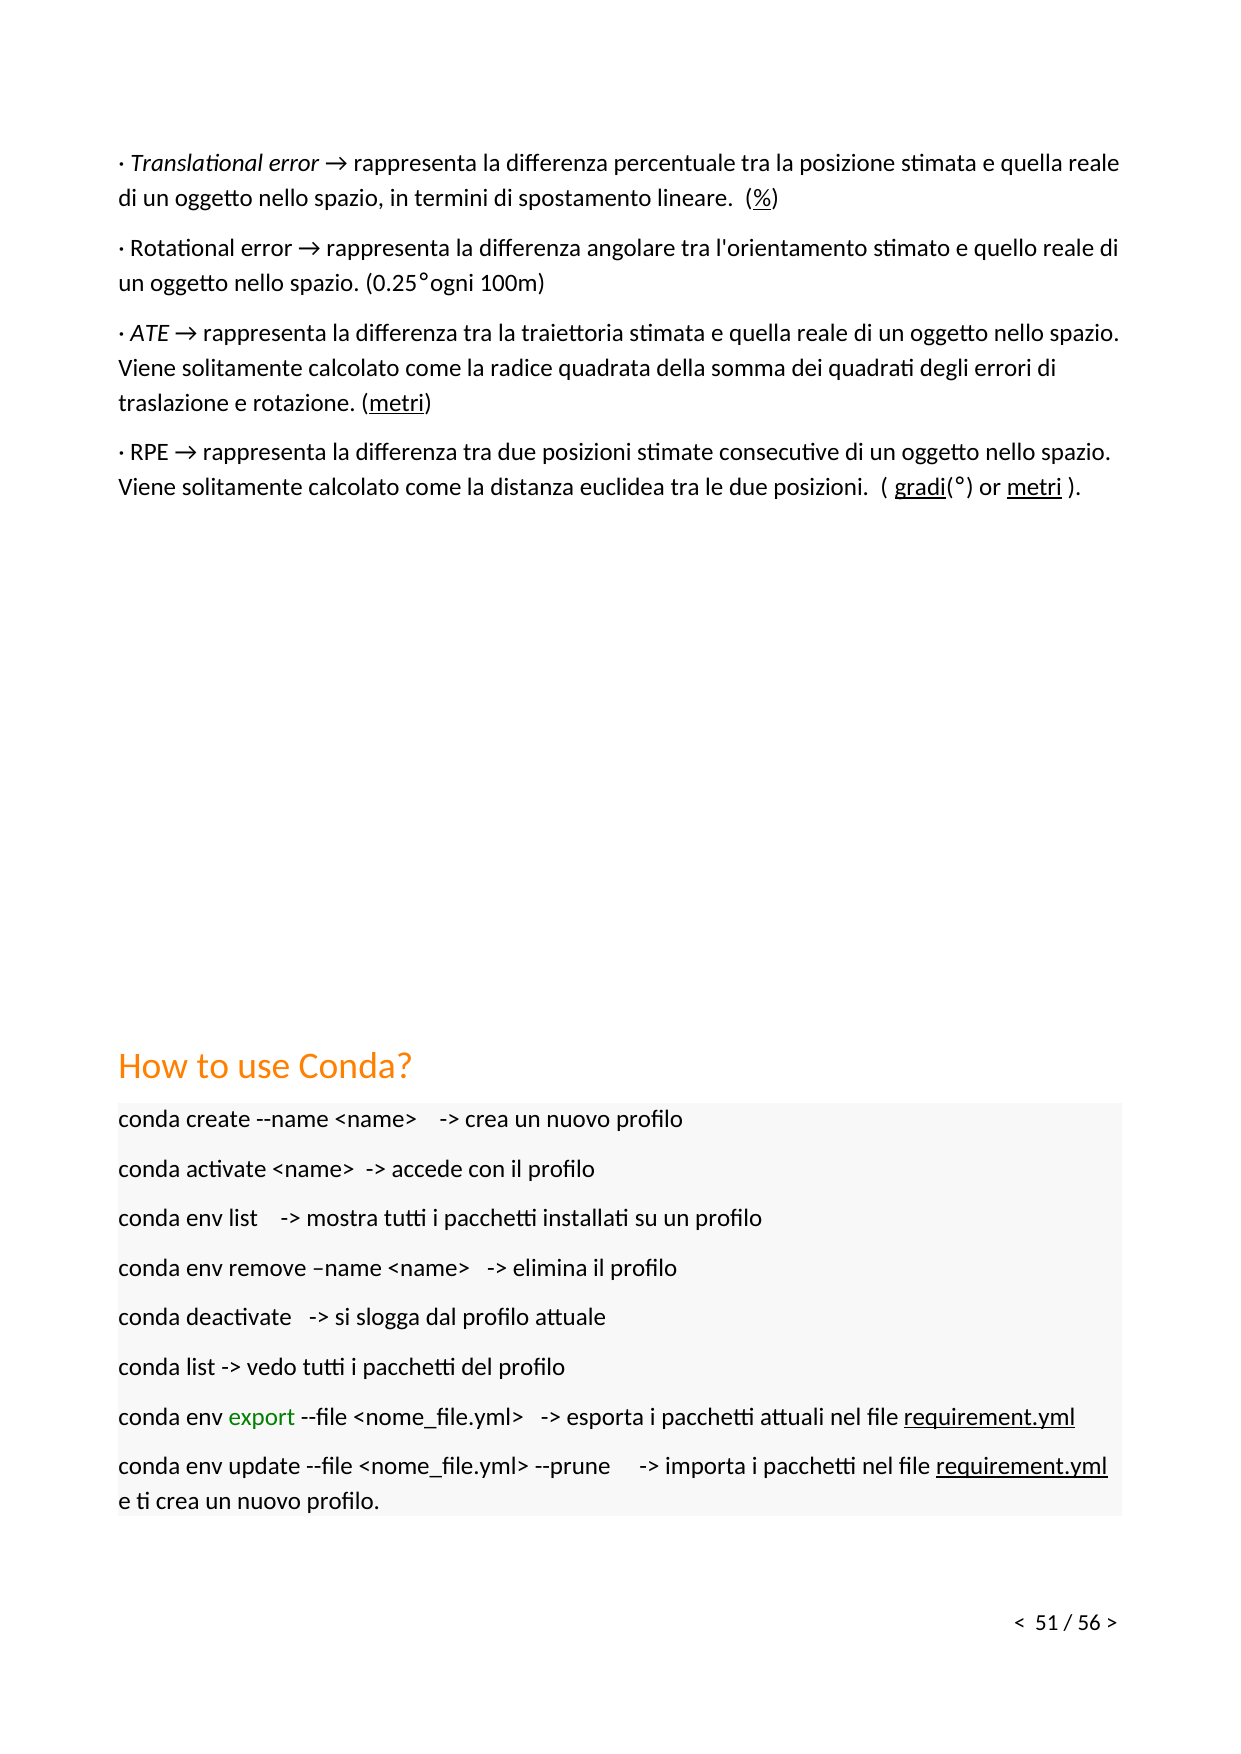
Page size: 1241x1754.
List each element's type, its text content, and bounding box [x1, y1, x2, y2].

subtitle How to use Conda? [118, 1042, 1122, 1088]
text conda activate <name> -> accede con il profilo [118, 1153, 1122, 1183]
text · Rotational error → rappresenta la differenza angolare tra l'orientamento stimato e quello reale di un oggetto nello spazio. (0.25°ogni 100m) [118, 232, 1122, 298]
text · RPE → rappresenta la differenza tra due posizioni stimate consecutive di un oggetto nello spazio. Viene solitamente calcolato come la distanza euclidea tra le due posizioni. ( gradi(°) or metri ). [118, 436, 1122, 502]
text conda create --name <name> -> crea un nuovo profilo [118, 1103, 1122, 1134]
text · Translational error → rappresenta la differenza percentuale tra la posizione stimata e quella reale di un oggetto nello spazio, in termini di spostamento lineare. (%) [118, 148, 1122, 213]
text · ATE → rappresenta la differenza tra la traiettoria stimata e quella reale di un oggetto nello spazio. Viene solitamente calcolato come la radice quadrata della somma dei quadrati degli errori di traslazione e rotazione. (metri) [118, 317, 1122, 417]
text conda list -> vedo tutti i pacchetti del profilo [118, 1351, 1122, 1382]
text conda env update --file <nome_file.yml> --prune -> importa i pacchetti nel file requirement.yml e ti crea un nuovo profilo. [118, 1450, 1122, 1516]
text conda env list -> mostra tutti i pacchetti installati su un profilo [118, 1202, 1122, 1233]
text conda deactivate -> si slogga dal profilo attuale [118, 1302, 1122, 1332]
text conda env export --file <nome_file.yml> -> esporta i pacchetti attuali nel file requirement.yml [118, 1401, 1122, 1431]
text conda env remove –name <name> -> elimina il profilo [118, 1252, 1122, 1282]
